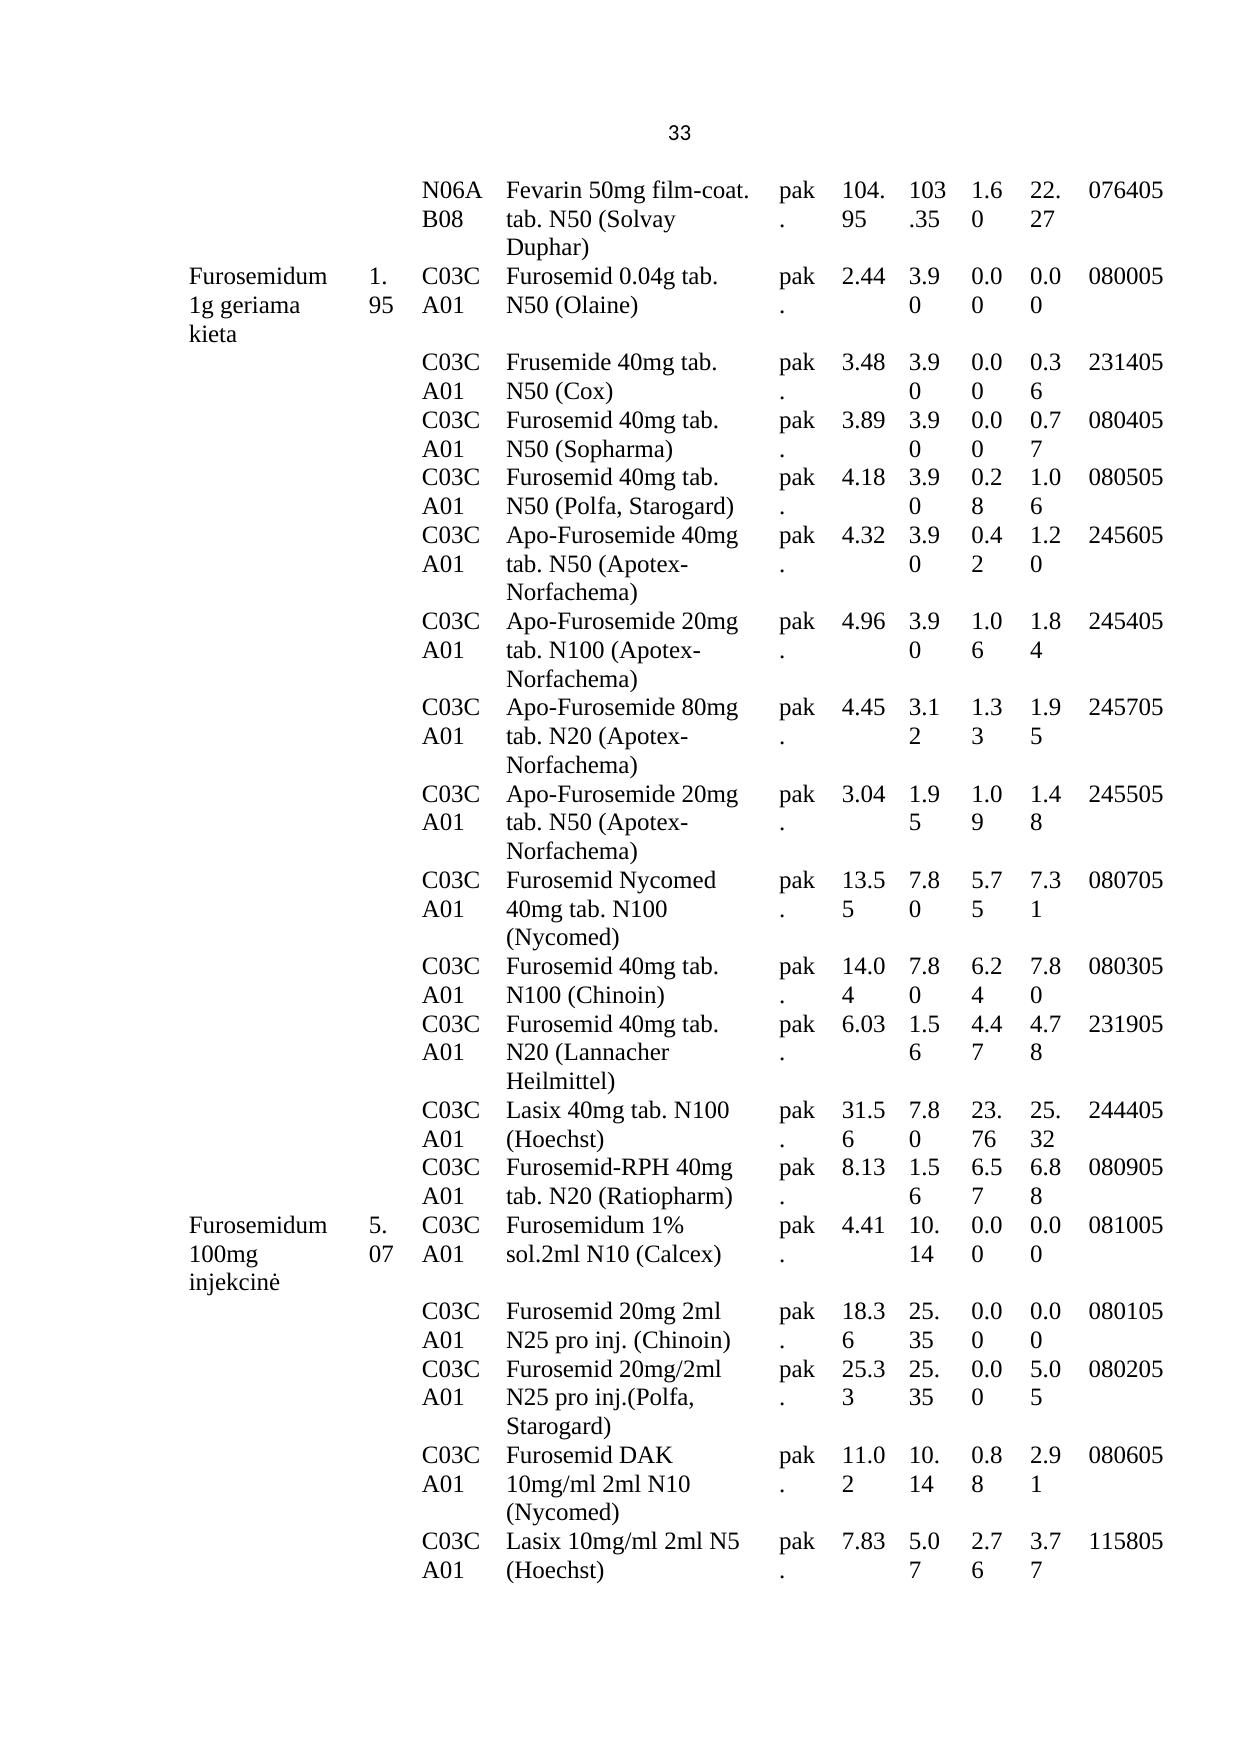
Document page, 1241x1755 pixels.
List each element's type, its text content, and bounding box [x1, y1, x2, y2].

table_cell 7.83 [830, 1526, 897, 1584]
table_cell 6.88 [1019, 1153, 1077, 1210]
table_cell 245705 [1077, 693, 1181, 779]
table_cell 5.75 [960, 865, 1018, 951]
table_cell 2.44 [830, 261, 897, 347]
table_cell 7.80 [897, 1095, 960, 1152]
table_cell 1.56 [897, 1009, 960, 1095]
table_cell 4.18 [830, 463, 897, 520]
table_cell [177, 1095, 357, 1152]
table_cell [177, 1354, 357, 1440]
table_cell [357, 348, 410, 405]
table_cell [357, 1095, 410, 1152]
table_cell [357, 1440, 410, 1526]
table_cell 0.00 [1019, 1296, 1077, 1354]
table_cell 25.32 [1019, 1095, 1077, 1152]
table_cell 7.80 [1019, 951, 1077, 1009]
table_cell 2.76 [960, 1526, 1018, 1584]
table_cell 10.14 [897, 1440, 960, 1526]
table_cell C03CA01 [410, 693, 494, 779]
table_cell 31.56 [830, 1095, 897, 1152]
table_cell [357, 1009, 410, 1095]
table_cell 5.05 [1019, 1354, 1077, 1440]
table_cell C03C A01 [410, 1153, 494, 1210]
table_cell pak. [768, 463, 830, 520]
table_cell 080005 [1077, 261, 1181, 347]
table_cell 245505 [1077, 779, 1181, 865]
table_cell 3.48 [830, 348, 897, 405]
table_cell C03CA01 [410, 520, 494, 606]
table_cell 5.07 [897, 1526, 960, 1584]
table_cell Furosemid 40mg tab. N100 (Chinoin) [495, 951, 768, 1009]
table_cell 3.90 [897, 261, 960, 347]
table_cell 6.24 [960, 951, 1018, 1009]
table_cell 103.35 [897, 175, 960, 261]
table_cell pak. [768, 865, 830, 951]
table_cell 1.09 [960, 779, 1018, 865]
table_cell pak. [768, 1526, 830, 1584]
table_cell 080905 [1077, 1153, 1181, 1210]
table_cell 10.14 [897, 1210, 960, 1296]
table_cell 1.56 [897, 1153, 960, 1210]
table_cell 0.00 [960, 405, 1018, 462]
table_cell 25.35 [897, 1354, 960, 1440]
table_cell 4.45 [830, 693, 897, 779]
table_cell Apo-Furosemide 20mg tab. N100 (Apotex-Norfachema) [495, 606, 768, 692]
table_cell 1.95 [357, 261, 410, 347]
table_cell C03C A01 [410, 1009, 494, 1095]
table_cell 080505 [1077, 463, 1181, 520]
table_cell 081005 [1077, 1210, 1181, 1296]
table_cell 104.95 [830, 175, 897, 261]
table_cell Apo-Furosemide 80mg tab. N20 (Apotex-Norfachema) [495, 693, 768, 779]
table_cell Furosemidum 1g geriama kieta [177, 261, 357, 347]
table_cell 1.33 [960, 693, 1018, 779]
table_cell pak. [768, 951, 830, 1009]
table_cell [177, 606, 357, 692]
table_cell 7.80 [897, 951, 960, 1009]
table_cell 0.00 [960, 1210, 1018, 1296]
table_cell 3.90 [897, 606, 960, 692]
table_cell [177, 520, 357, 606]
table_cell Lasix 10mg/ml 2ml N5 (Hoechst) [495, 1526, 768, 1584]
table_cell Furosemid 40mg tab. N50 (Polfa, Starogard) [495, 463, 768, 520]
table_cell Furosemid DAK 10mg/ml 2ml N10 (Nycomed) [495, 1440, 768, 1526]
table_cell pak. [768, 1095, 830, 1152]
table_cell [177, 405, 357, 462]
table_cell Apo-Furosemide 20mg tab. N50 (Apotex-Norfachema) [495, 779, 768, 865]
table_cell [357, 779, 410, 865]
table_cell 13.55 [830, 865, 897, 951]
table_cell [357, 606, 410, 692]
table_cell C03C A01 [410, 348, 494, 405]
table_cell pak. [768, 175, 830, 261]
table_cell 7.80 [897, 865, 960, 951]
table_cell 1.84 [1019, 606, 1077, 692]
table_cell 0.42 [960, 520, 1018, 606]
table_cell 231905 [1077, 1009, 1181, 1095]
table_cell 0.00 [1019, 1210, 1077, 1296]
table_cell 4.96 [830, 606, 897, 692]
table_cell [357, 1526, 410, 1584]
table_cell 2.91 [1019, 1440, 1077, 1526]
table_cell [357, 1153, 410, 1210]
table_cell [177, 693, 357, 779]
table_cell 1.60 [960, 175, 1018, 261]
table_cell pak. [768, 405, 830, 462]
table_cell 0.00 [960, 1296, 1018, 1354]
table_cell Furosemid 40mg tab. N20 (Lannacher Heilmittel) [495, 1009, 768, 1095]
table_cell [177, 1296, 357, 1354]
table_cell Furosemid-RPH 40mg tab. N20 (Ratiopharm) [495, 1153, 768, 1210]
table_cell [177, 348, 357, 405]
table_cell 1.95 [897, 779, 960, 865]
table_cell pak. [768, 348, 830, 405]
table_cell 7.31 [1019, 865, 1077, 951]
table_cell 0.00 [1019, 261, 1077, 347]
table_cell [357, 951, 410, 1009]
table_cell C03C A01 [410, 261, 494, 347]
table_cell 22.27 [1019, 175, 1077, 261]
table_cell pak. [768, 1210, 830, 1296]
table_cell 25.35 [897, 1296, 960, 1354]
table_cell [177, 779, 357, 865]
table_cell 1.06 [960, 606, 1018, 692]
table_cell [357, 1296, 410, 1354]
table_cell 080305 [1077, 951, 1181, 1009]
table_cell [357, 405, 410, 462]
table_cell [177, 951, 357, 1009]
table_cell C03CA01 [410, 606, 494, 692]
table_cell 080105 [1077, 1296, 1181, 1354]
table_cell 25.33 [830, 1354, 897, 1440]
table_cell 0.77 [1019, 405, 1077, 462]
table_cell C03C A01 [410, 405, 494, 462]
table_cell 4.78 [1019, 1009, 1077, 1095]
table_cell C03C A01 [410, 463, 494, 520]
table_cell pak. [768, 1296, 830, 1354]
table_cell 3.90 [897, 520, 960, 606]
table_cell 0.00 [960, 348, 1018, 405]
table_cell [177, 1526, 357, 1584]
table_cell [177, 1440, 357, 1526]
table_cell 3.12 [897, 693, 960, 779]
table_cell C03C A01 [410, 1095, 494, 1152]
table_cell pak. [768, 1009, 830, 1095]
table_cell 0.88 [960, 1440, 1018, 1526]
table_cell 244405 [1077, 1095, 1181, 1152]
table_cell 080605 [1077, 1440, 1181, 1526]
table_cell 080405 [1077, 405, 1181, 462]
table_cell Frusemide 40mg tab. N50 (Cox) [495, 348, 768, 405]
table_cell [357, 175, 410, 261]
table_cell pak. [768, 779, 830, 865]
table_cell Furosemid 20mg 2ml N25 pro inj. (Chinoin) [495, 1296, 768, 1354]
table_cell 4.47 [960, 1009, 1018, 1095]
table_cell C03CA01 [410, 779, 494, 865]
table_cell [357, 693, 410, 779]
table_cell pak. [768, 520, 830, 606]
table_cell 4.32 [830, 520, 897, 606]
table_cell pak. [768, 1440, 830, 1526]
table_cell Furosemid 20mg/2ml N25 pro inj.(Polfa, Starogard) [495, 1354, 768, 1440]
table_cell [357, 463, 410, 520]
table_cell C03C A01 [410, 865, 494, 951]
table_cell [177, 463, 357, 520]
table_cell pak. [768, 1153, 830, 1210]
table_cell [177, 1153, 357, 1210]
table_cell 1.06 [1019, 463, 1077, 520]
table_cell 245605 [1077, 520, 1181, 606]
table_cell 115805 [1077, 1526, 1181, 1584]
table_cell Apo-Furosemide 40mg tab. N50 (Apotex-Norfachema) [495, 520, 768, 606]
table_cell 1.95 [1019, 693, 1077, 779]
table_cell 0.28 [960, 463, 1018, 520]
table_cell 0.36 [1019, 348, 1077, 405]
table_cell 5.07 [357, 1210, 410, 1296]
table_cell Furosemid 0.04g tab. N50 (Olaine) [495, 261, 768, 347]
table_cell Furosemid 40mg tab. N50 (Sopharma) [495, 405, 768, 462]
table_cell 3.90 [897, 348, 960, 405]
table_cell N06A B08 [410, 175, 494, 261]
table_cell 1.20 [1019, 520, 1077, 606]
table_cell 18.36 [830, 1296, 897, 1354]
table_cell 0.00 [960, 261, 1018, 347]
table_cell C03C A01 [410, 1296, 494, 1354]
table_cell 3.89 [830, 405, 897, 462]
table_cell pak. [768, 693, 830, 779]
table_cell 3.04 [830, 779, 897, 865]
table_cell 6.57 [960, 1153, 1018, 1210]
table_cell C03C A01 [410, 1526, 494, 1584]
table_cell 080205 [1077, 1354, 1181, 1440]
table_cell 1.48 [1019, 779, 1077, 865]
table_cell Furosemidum 1% sol.2ml N10 (Calcex) [495, 1210, 768, 1296]
table_cell 3.77 [1019, 1526, 1077, 1584]
table_cell 6.03 [830, 1009, 897, 1095]
table_cell C03C A01 [410, 1210, 494, 1296]
table_cell 0.00 [960, 1354, 1018, 1440]
table_cell pak. [768, 1354, 830, 1440]
table_cell C03C A01 [410, 1440, 494, 1526]
table_cell [177, 865, 357, 951]
table_cell C03C A01 [410, 951, 494, 1009]
table_cell 3.90 [897, 405, 960, 462]
table_cell pak. [768, 261, 830, 347]
table_cell Furosemid Nycomed 40mg tab. N100 (Nycomed) [495, 865, 768, 951]
table_cell C03C A01 [410, 1354, 494, 1440]
table_cell [357, 865, 410, 951]
table_cell Fevarin 50mg film-coat. tab. N50 (Solvay Duphar) [495, 175, 768, 261]
table_cell [357, 1354, 410, 1440]
table_cell 076405 [1077, 175, 1181, 261]
table_cell 14.04 [830, 951, 897, 1009]
table_cell 245405 [1077, 606, 1181, 692]
table_cell 3.90 [897, 463, 960, 520]
table_cell 11.02 [830, 1440, 897, 1526]
table_cell 8.13 [830, 1153, 897, 1210]
table_cell pak. [768, 606, 830, 692]
table_cell 080705 [1077, 865, 1181, 951]
table_cell Furosemidum 100mg injekcinė [177, 1210, 357, 1296]
table_cell 4.41 [830, 1210, 897, 1296]
table_cell [177, 1009, 357, 1095]
table_cell Lasix 40mg tab. N100 (Hoechst) [495, 1095, 768, 1152]
table_cell [357, 520, 410, 606]
table_cell 231405 [1077, 348, 1181, 405]
table_cell [177, 175, 357, 261]
table_cell 23.76 [960, 1095, 1018, 1152]
